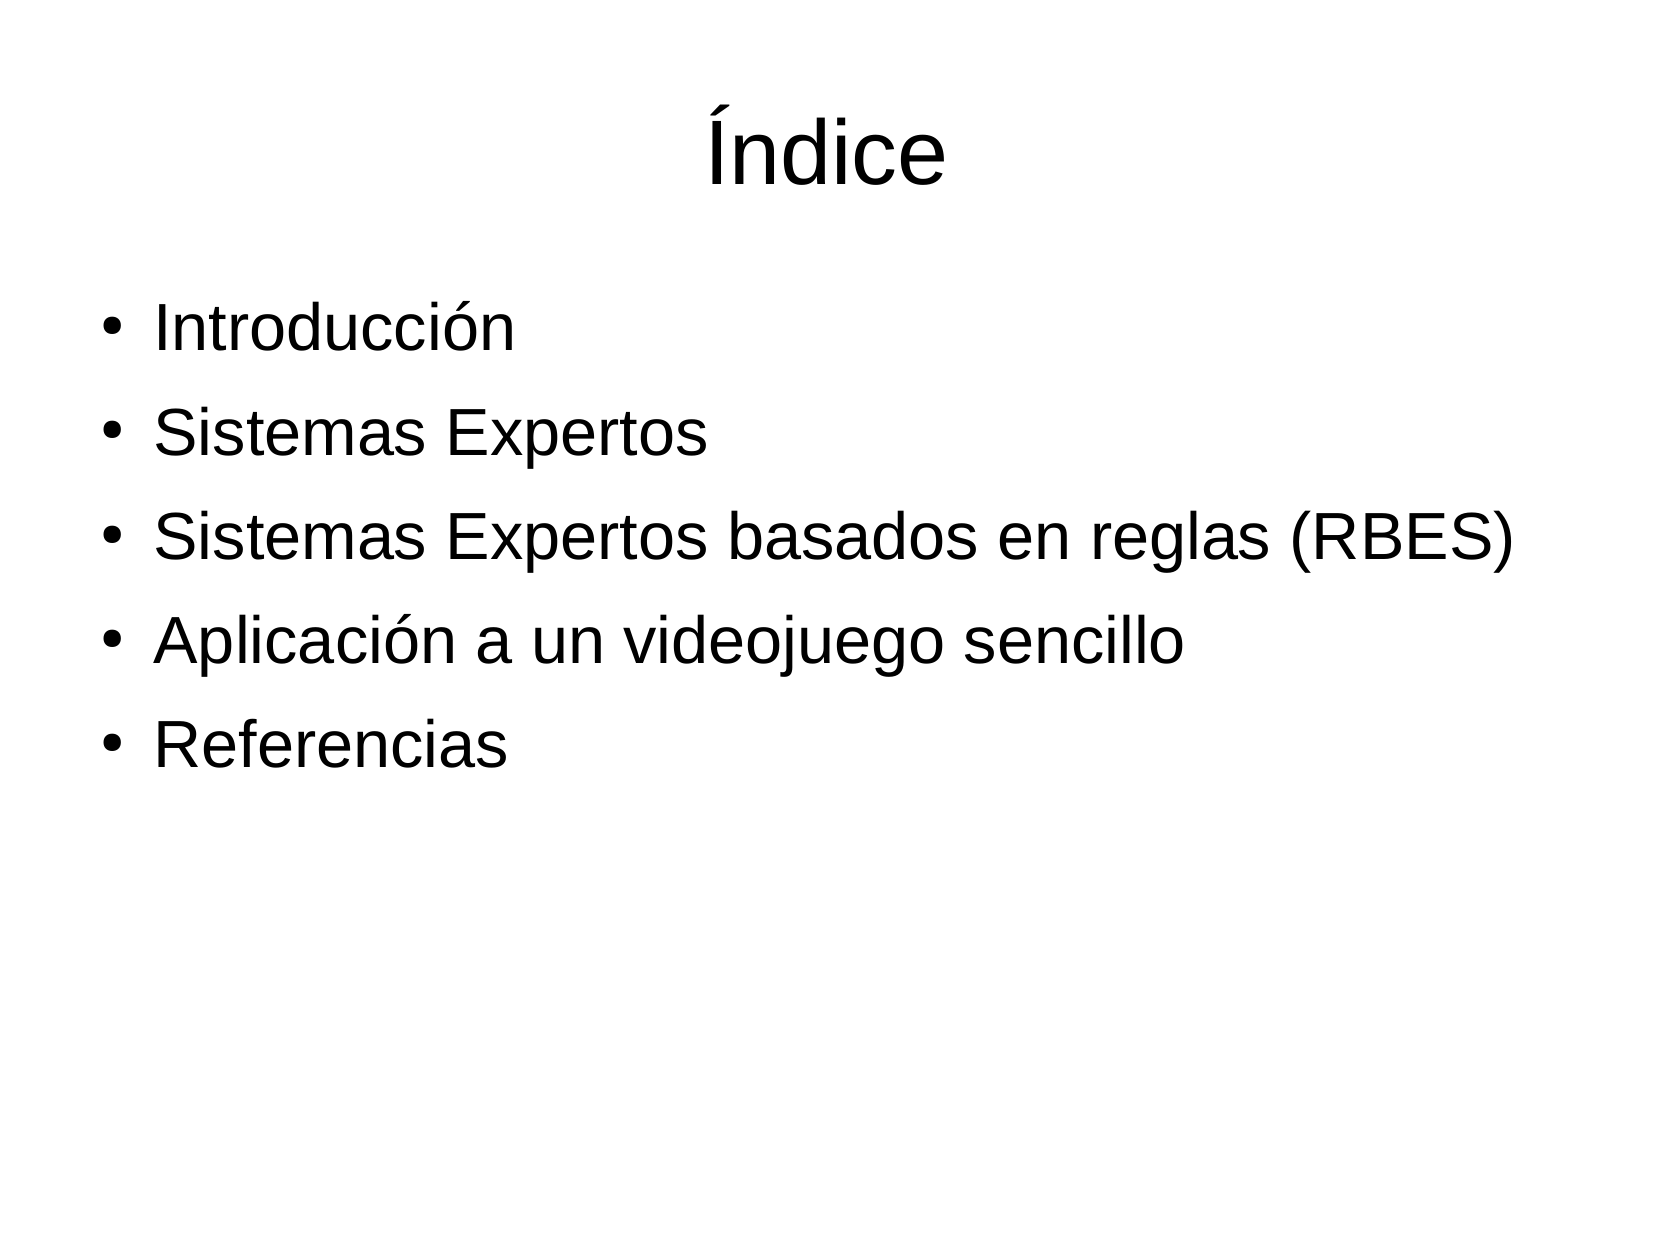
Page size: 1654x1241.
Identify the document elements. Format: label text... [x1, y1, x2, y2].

list Introducción Sistemas Expertos Sistemas Expertos basados en reglas (RBES) Aplicación a un videojuego sencillo Referencias [82, 290, 1571, 1109]
title Índice [82, 49, 1571, 257]
